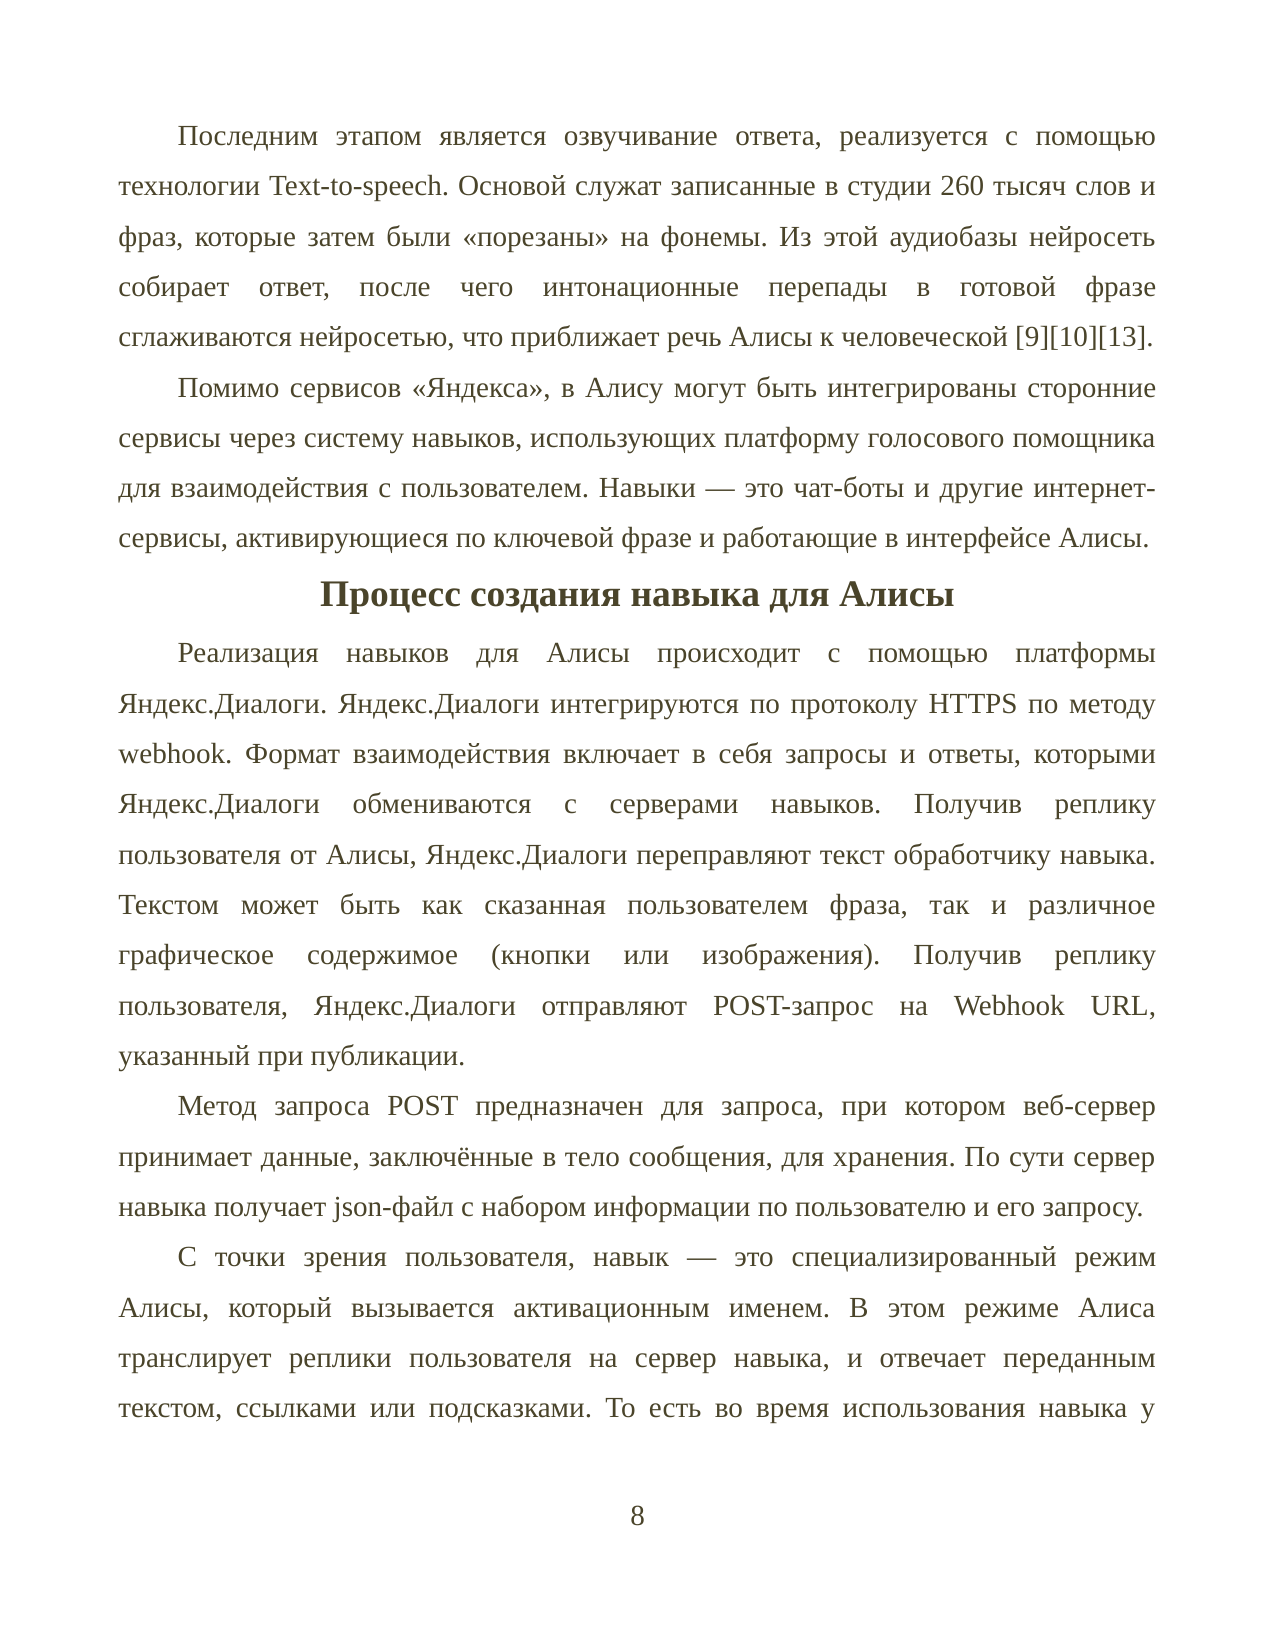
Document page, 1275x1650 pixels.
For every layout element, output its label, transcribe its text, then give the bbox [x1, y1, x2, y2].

subtitle Процесс создания навыка для Алисы [118, 571, 1157, 614]
text Метод запроса POST предназначен для запроса, при котором веб-сервер принимает данные, заключённые в тело сообщения, для хранения. По сути сервер навыка получает json-файл с набором информации по пользователю и его запросу. [118, 1088, 1157, 1223]
text Помимо сервисов «Яндекса», в Алису могут быть интегрированы сторонние сервисы через систему навыков, использующих платформу голосового помощника для взаимодействия с пользователем. Навыки — это чат-боты и другие интернет-сервисы, активирующиеся по ключевой фразе и работающие в интерфейсе Алисы. [118, 370, 1157, 554]
text С точки зрения пользователя, навык — это специализированный режим Алисы, который вызывается активационным именем. В этом режиме Алиса транслирует реплики пользователя на сервер навыка, и отвечает переданным текстом, ссылками или подсказками. То есть во время использования навыка у [118, 1239, 1157, 1424]
text Реализация навыков для Алисы происходит с помощью платформы Яндекс.Диалоги. Яндекс.Диалоги интегрируются по протоколу HTTPS по методу webhook. Формат взаимодействия включает в себя запросы и ответы, которыми Яндекс.Диалоги обмениваются с серверами навыков. Получив реплику пользователя от Алисы, Яндекс.Диалоги переправляют текст обработчику навыка. Текстом может быть как сказанная пользователем фраза, так и различное графическое содержимое (кнопки или изображения). Получив реплику пользователя, Яндекс.Диалоги отправляют POST-запрос на Webhook URL, указанный при публикации. [118, 636, 1157, 1072]
text Последним этапом является озвучивание ответа, реализуется с помощью технологии Text-to-speech. Основой служат записанные в студии 260 тысяч слов и фраз, которые затем были «порезаны» на фонемы. Из этой аудиобазы нейросеть собирает ответ, после чего интонационные перепады в готовой фразе сглаживаются нейросетью, что приближает речь Алисы к человеческой [9][10][13]. [118, 118, 1157, 353]
